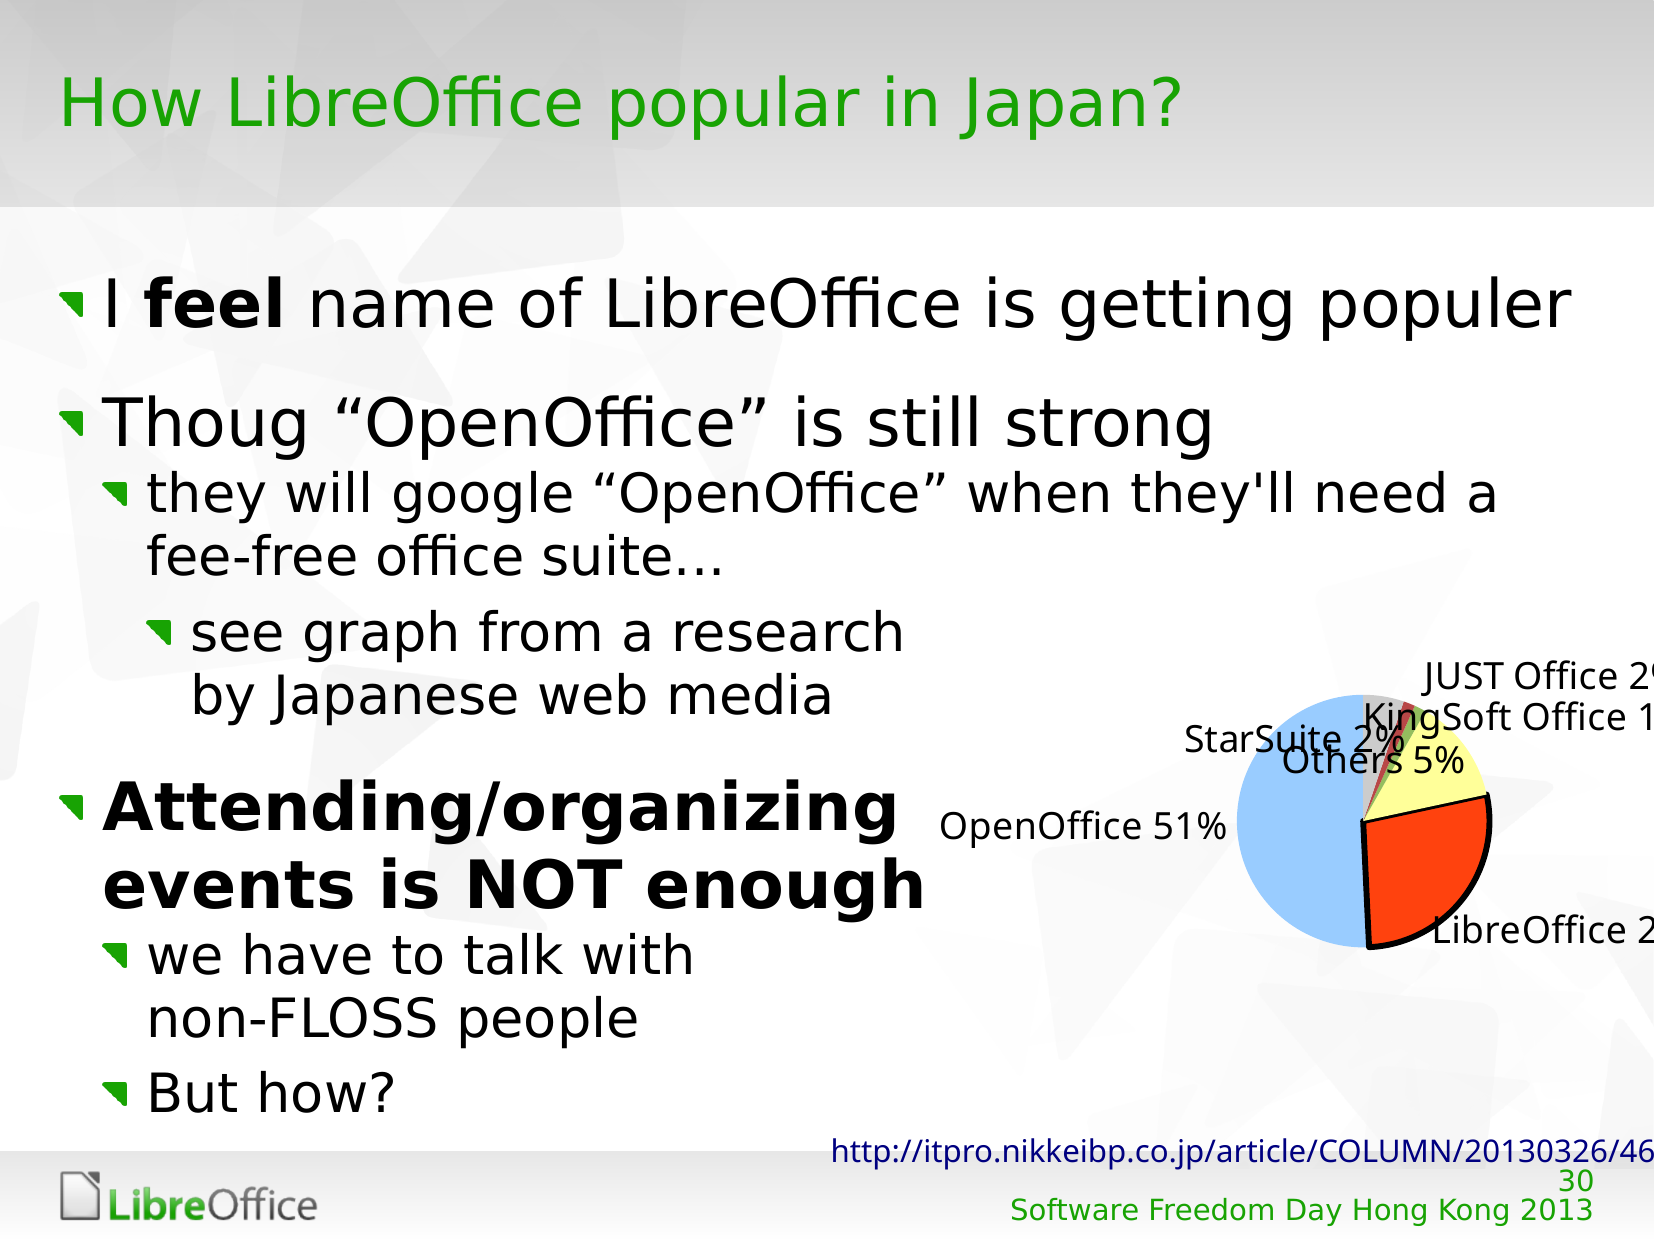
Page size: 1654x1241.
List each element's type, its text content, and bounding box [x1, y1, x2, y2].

text_box http://itpro.nikkeibp.co.jp/article/COLUMN/20130326/466042/ [815, 1122, 1654, 1177]
chart [923, 477, 1654, 1122]
picture [41, 1152, 337, 1240]
picture [0, 0, 783, 931]
list I feel name of LibreOffice is getting populer Thoug “OpenOffice” is still strong they will google “OpenOffice” when they'll need a fee-free office suite... see graph from a research by Japanese web media Attending/organizing events is NOT enough we have to talk with non-FLOSS people But how? [59, 265, 1595, 1129]
title How LibreOffice popular in Japan? [59, 29, 1595, 178]
